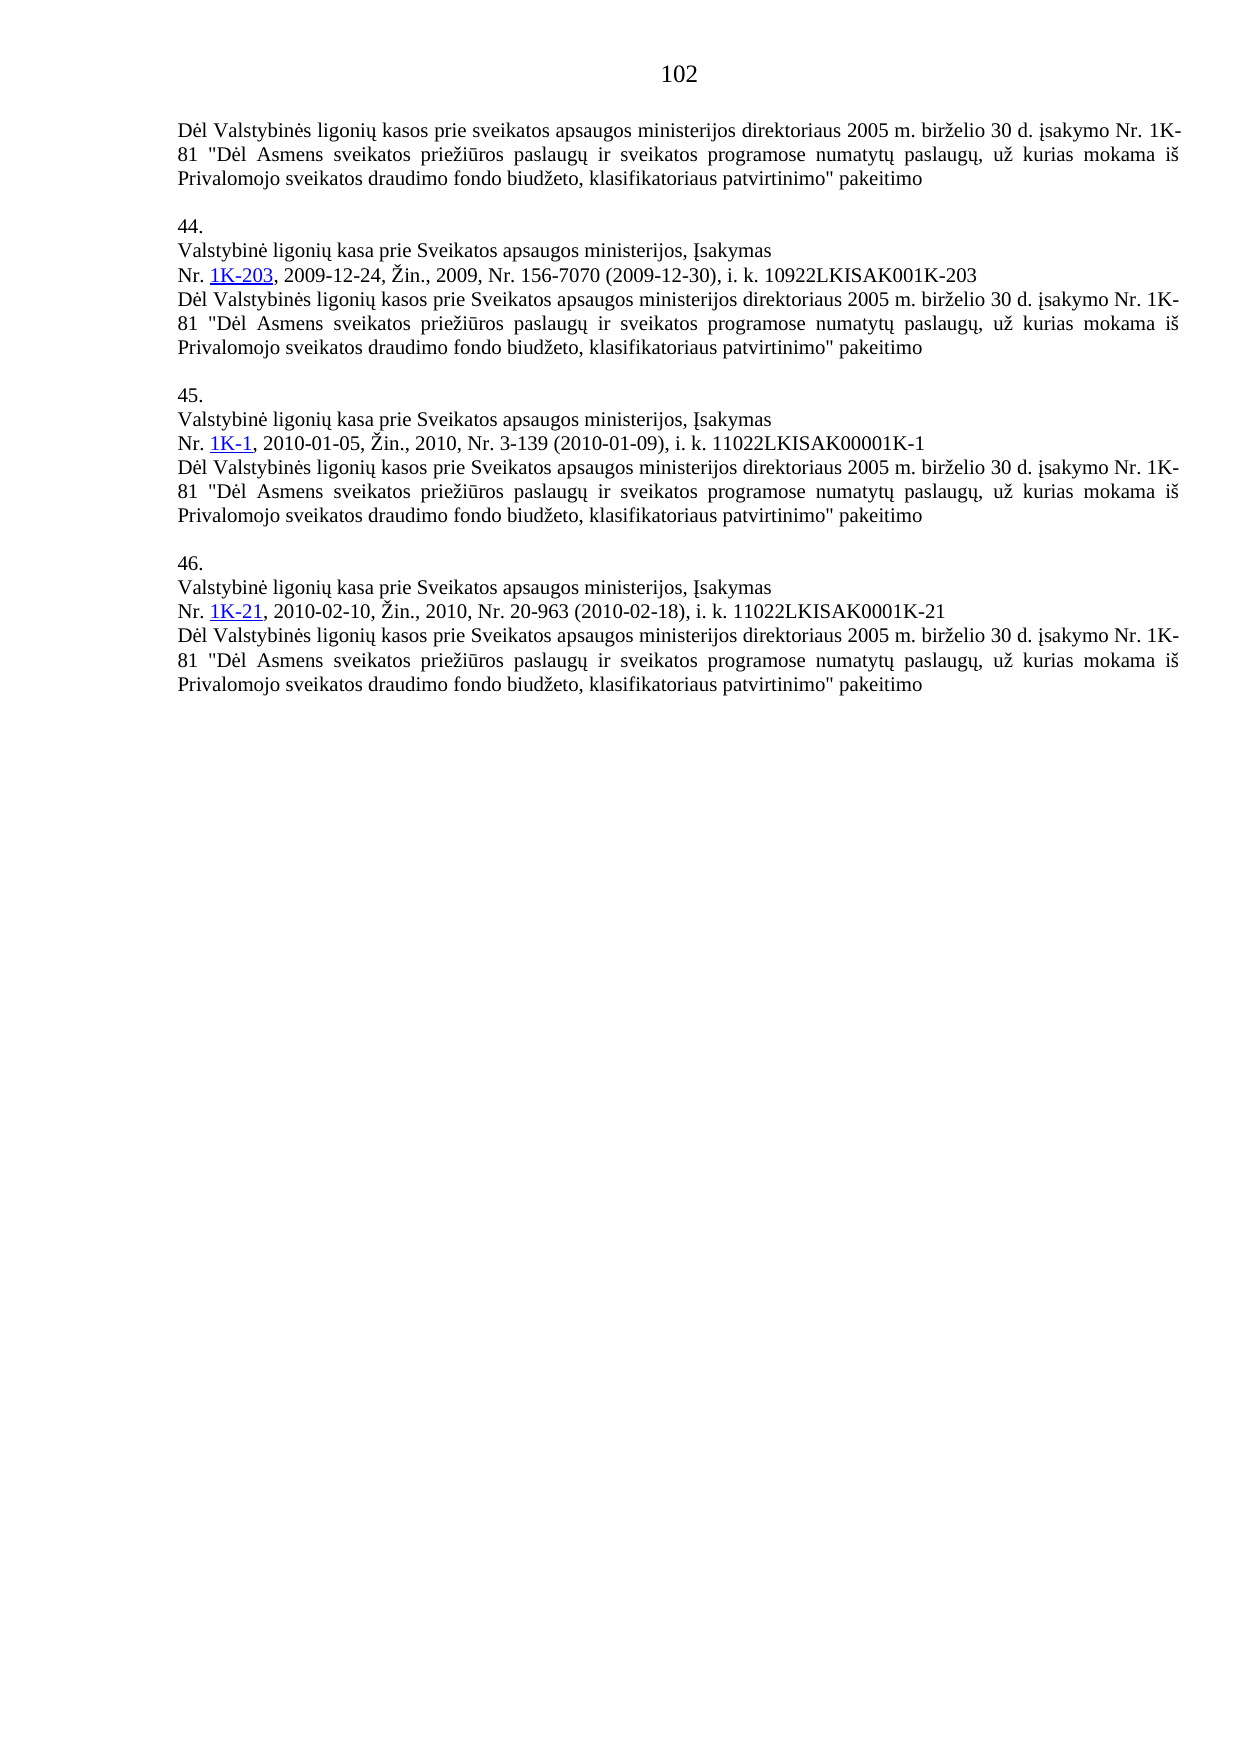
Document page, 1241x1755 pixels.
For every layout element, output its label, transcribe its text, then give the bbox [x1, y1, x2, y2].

text Dėl Valstybinės ligonių kasos prie Sveikatos apsaugos ministerijos direktoriaus 2005 m. birželio 30 d. įsakymo Nr. 1K-81 "Dėl Asmens sveikatos priežiūros paslaugų ir sveikatos programose numatytų paslaugų, už kurias mokama iš Privalomojo sveikatos draudimo fondo biudžeto, klasifikatoriaus patvirtinimo" pakeitimo [177, 455, 1181, 527]
text Nr. 1K-21, 2010-02-10, Žin., 2010, Nr. 20-963 (2010-02-18), i. k. 11022LKISAK0001K-21 [177, 599, 1181, 623]
text Valstybinė ligonių kasa prie Sveikatos apsaugos ministerijos, Įsakymas [177, 575, 1181, 599]
text Valstybinė ligonių kasa prie Sveikatos apsaugos ministerijos, Įsakymas [177, 407, 1181, 431]
text Valstybinė ligonių kasa prie Sveikatos apsaugos ministerijos, Įsakymas [177, 238, 1181, 262]
text Dėl Valstybinės ligonių kasos prie Sveikatos apsaugos ministerijos direktoriaus 2005 m. birželio 30 d. įsakymo Nr. 1K-81 "Dėl Asmens sveikatos priežiūros paslaugų ir sveikatos programose numatytų paslaugų, už kurias mokama iš Privalomojo sveikatos draudimo fondo biudžeto, klasifikatoriaus patvirtinimo" pakeitimo [177, 623, 1181, 696]
text Dėl Valstybinės ligonių kasos prie sveikatos apsaugos ministerijos direktoriaus 2005 m. birželio 30 d. įsakymo Nr. 1K-81 "Dėl Asmens sveikatos priežiūros paslaugų ir sveikatos programose numatytų paslaugų, už kurias mokama iš Privalomojo sveikatos draudimo fondo biudžeto, klasifikatoriaus patvirtinimo" pakeitimo [177, 118, 1181, 190]
text Dėl Valstybinės ligonių kasos prie Sveikatos apsaugos ministerijos direktoriaus 2005 m. birželio 30 d. įsakymo Nr. 1K-81 "Dėl Asmens sveikatos priežiūros paslaugų ir sveikatos programose numatytų paslaugų, už kurias mokama iš Privalomojo sveikatos draudimo fondo biudžeto, klasifikatoriaus patvirtinimo" pakeitimo [177, 287, 1181, 359]
text 44. [177, 214, 1181, 238]
text 46. [177, 551, 1181, 575]
text Nr. 1K-203, 2009-12-24, Žin., 2009, Nr. 156-7070 (2009-12-30), i. k. 10922LKISAK001K-203 [177, 262, 1181, 287]
text Nr. 1K-1, 2010-01-05, Žin., 2010, Nr. 3-139 (2010-01-09), i. k. 11022LKISAK00001K-1 [177, 431, 1181, 455]
text 45. [177, 383, 1181, 407]
